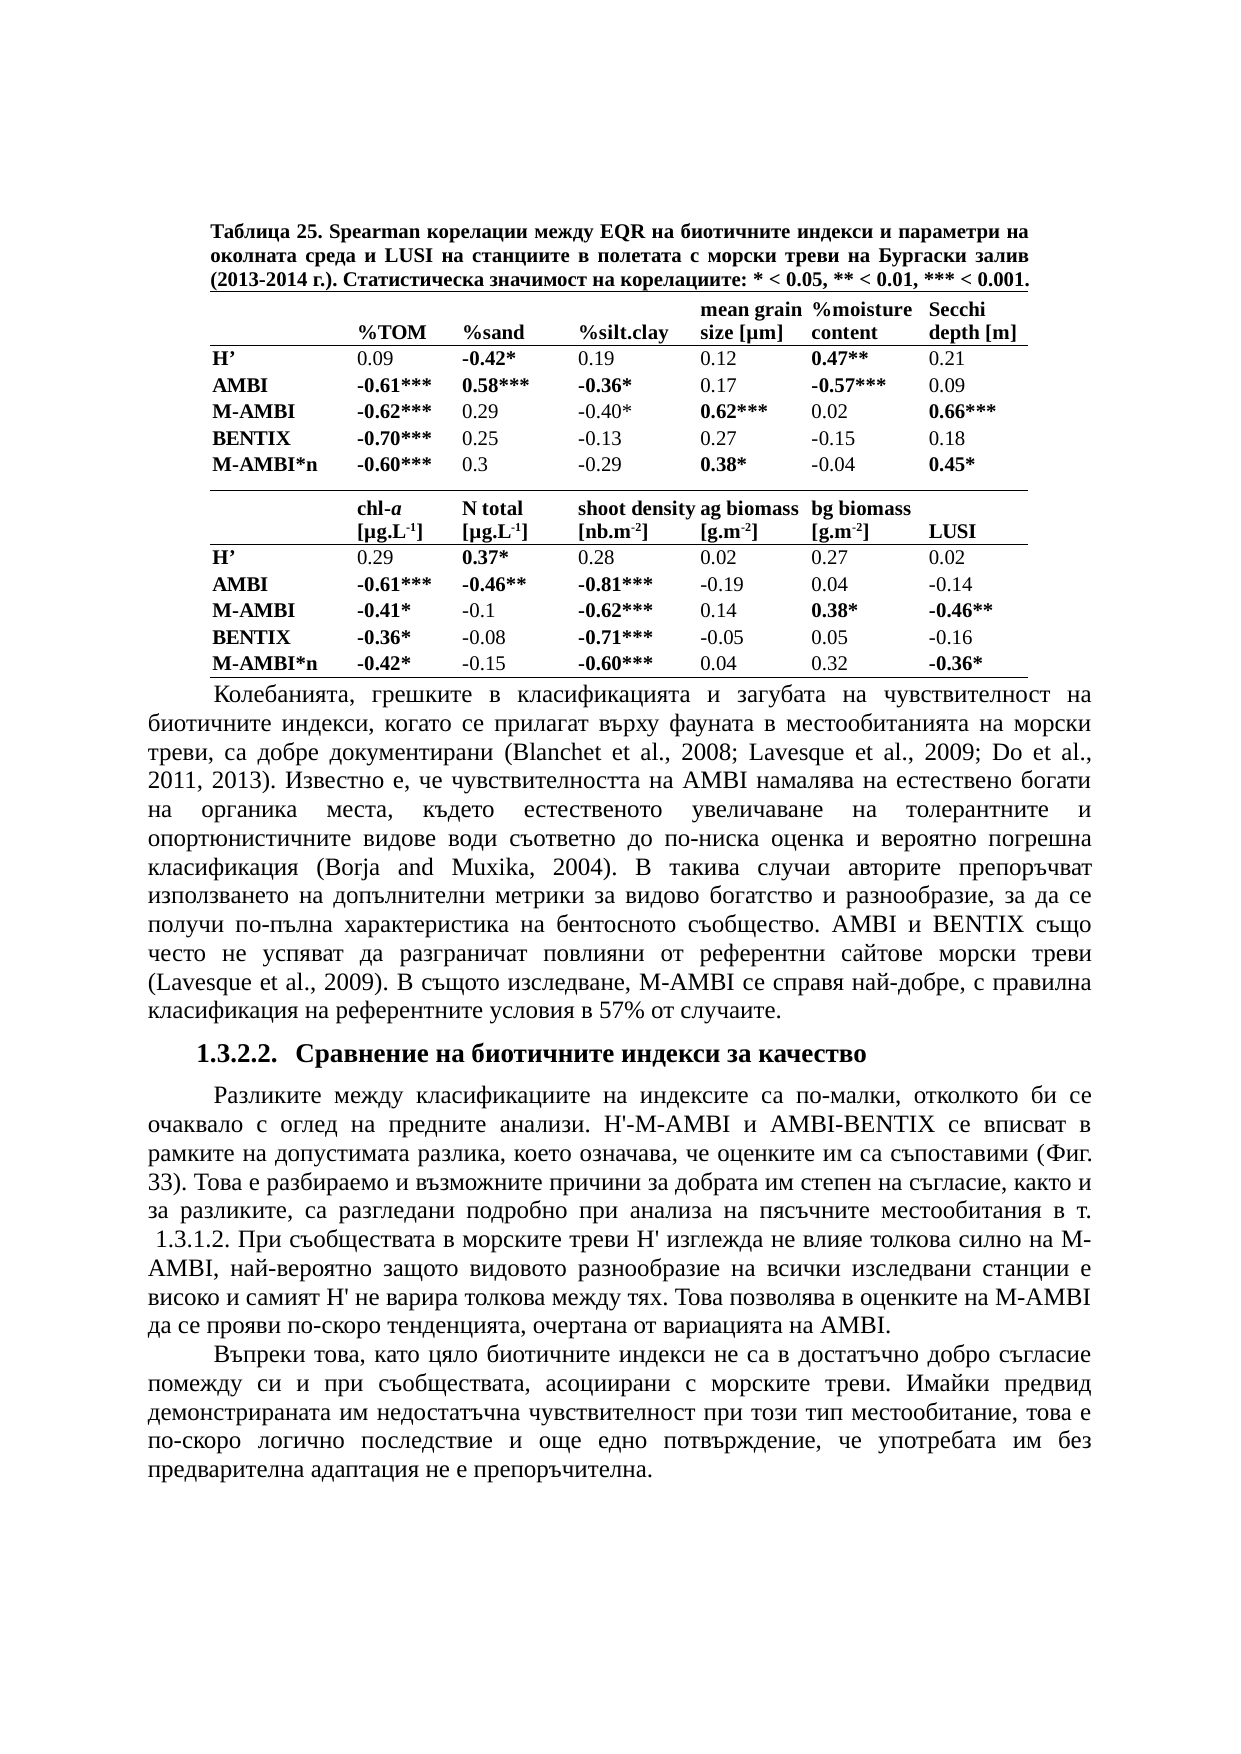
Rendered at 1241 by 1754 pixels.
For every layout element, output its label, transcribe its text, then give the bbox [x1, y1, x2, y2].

text Разликите между класификациите на индексите са по-малки, отколкото би се очаквало с оглед на предните анализи. H'-M-AMBI и AMBI-BENTIX се вписват в рамките на допустимата разлика, което означава, че оценките им са съпоставими (Фиг. 33). Това е разбираемо и възможните причини за добрата им степен на съгласие, както и за разликите, са разгледани подробно при анализа на пясъчните местообитания в т. 1.3.1.2. При съобществата в морските треви H' изглежда не влияе толкова силно на M-AMBI, най-вероятно защото видовото разнообразие на всички изследвани станции е високо и самият H' не варира толкова между тях. Това позволява в оценките на M-AMBI да се прояви по-скоро тенденцията, очертана от вариацията на AMBI. [148, 1080, 1093, 1339]
text Въпреки това, като цяло биотичните индекси не са в достатъчно добро съгласие помежду си и при съобществата, асоциирани с морските треви. Имайки предвид демонстрираната им недостатъчна чувствителност при този тип местообитание, това е по-скоро логично последствие и още едно потвърждение, че употребата им без предварителна адаптация не е препоръчителна. [148, 1339, 1093, 1483]
text Таблица 25. Spearman корелации между EQR на биотичните индекси и параметри на околната среда и LUSI на станциите в полетата с морски треви на Бургаски залив (2013-2014 г.). Статистическа значимост на корелациите: * < 0.05, ** < 0.01, *** < 0.001. [210, 219, 1030, 679]
subtitle Сравнение на биотичните индекси за качество [266, 1037, 1093, 1068]
text Колебанията, грешките в класификацията и загубата на чувствителност на биотичните индекси, когато се прилагат върху фауната в местообитанията на морски треви, са добре документирани (Blanchet et al., 2008; Lavesque et al., 2009; Do et al., 2011, 2013). Известно е, че чувствителността на AMBI намалява на естествено богати на органика места, където естественото увеличаване на толерантните и опортюнистичните видове води съответно до по-ниска оценка и вероятно погрешна класификация (Borja and Muxika, 2004). В такива случаи авторите препоръчват използването на допълнителни метрики за видово богатство и разнообразие, за да се получи по-пълна характеристика на бентосното съобщество. AMBI и BENTIX също често не успяват да разграничат повлияни от референтни сайтове морски треви (Lavesque et al., 2009). В същото изследване, M-AMBI се справя най-добре, с правилна класификация на референтните условия в 57% от случаите. [148, 679, 1093, 1024]
